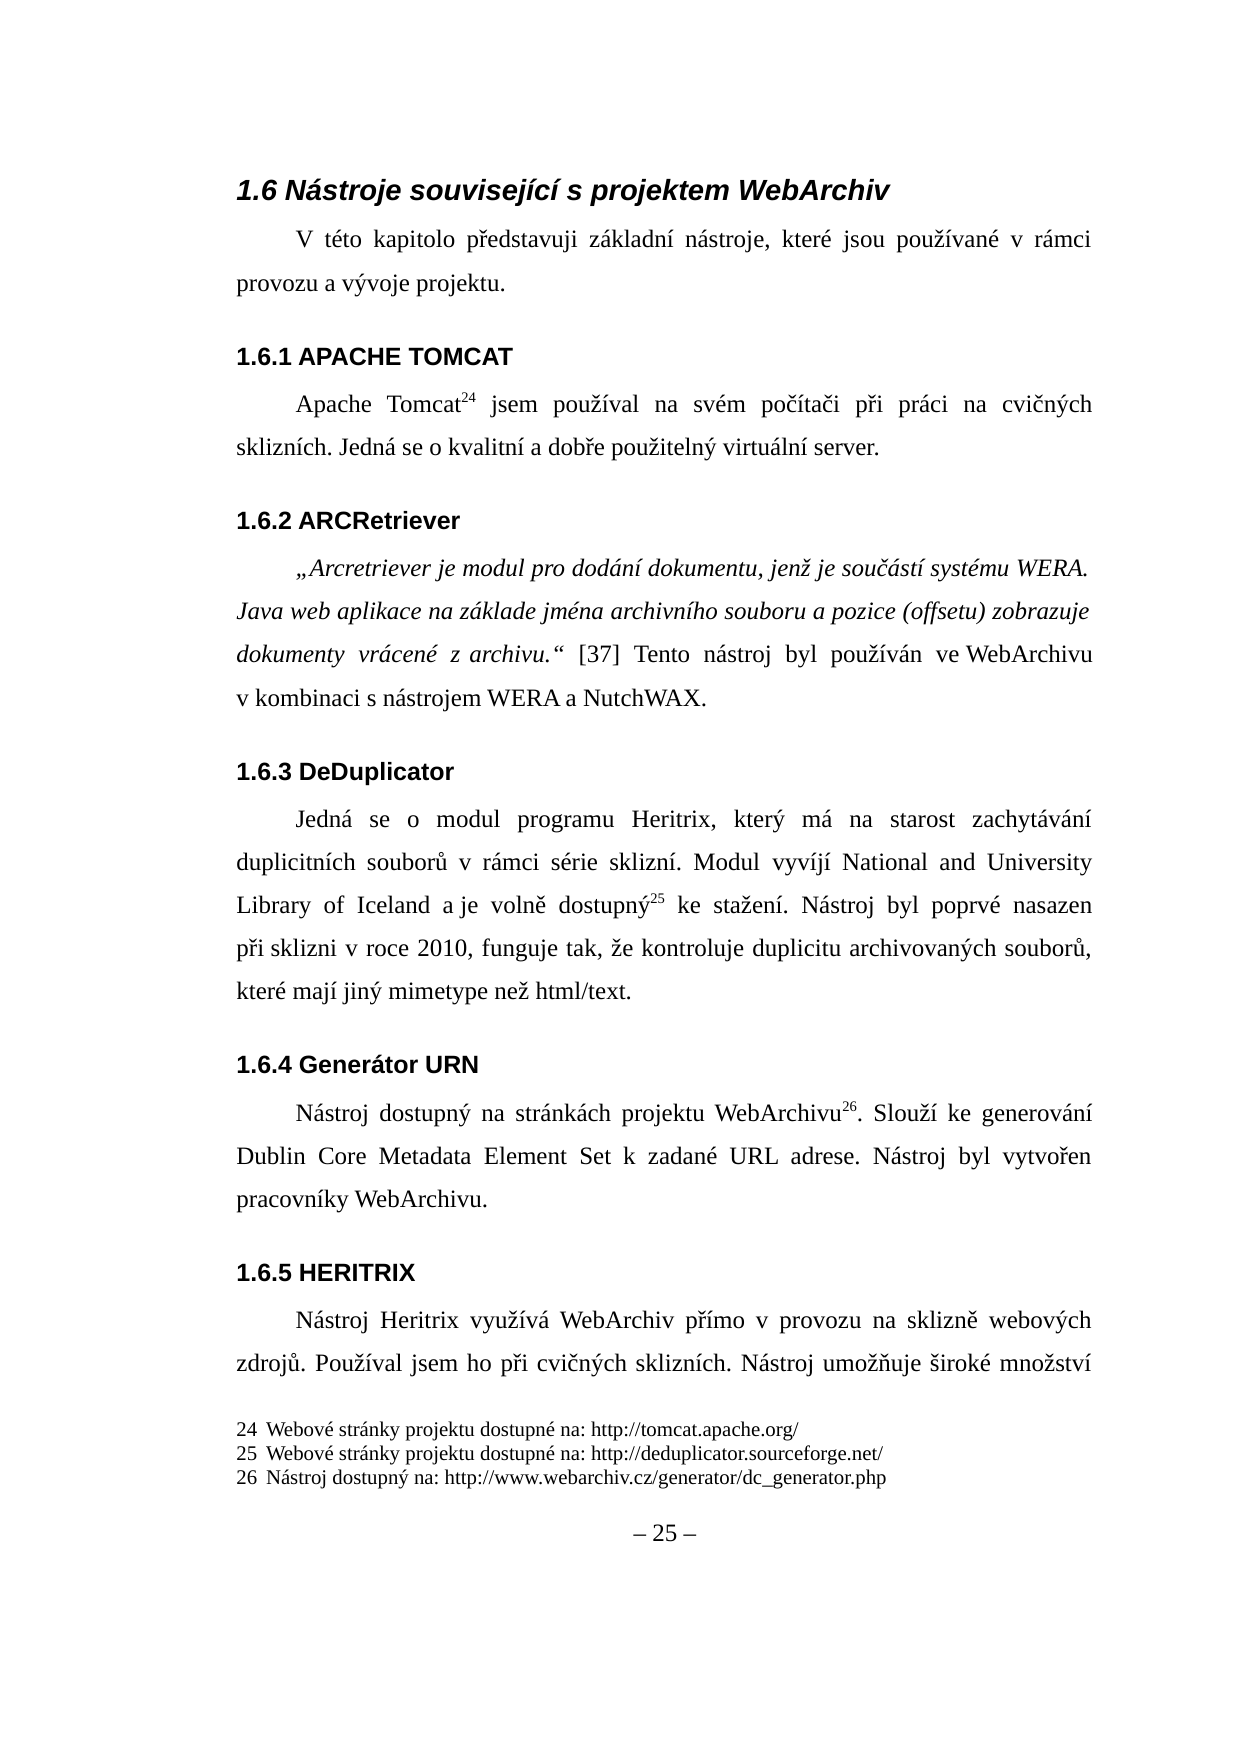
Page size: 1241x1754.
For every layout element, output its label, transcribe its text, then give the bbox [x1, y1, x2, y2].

subtitle 1.6.2 ARCRetriever [236, 506, 1093, 535]
text „Arcretriever je modul pro dodání dokumentu, jenž je součástí systému WERA. Java web aplikace na základe jména archivního souboru a pozice (offsetu) zobrazuje dokumenty vrácené z archivu.“ [37] Tento nástroj byl používán ve WebArchivu v kombinaci s nástrojem WERA a NutchWAX. [236, 553, 1093, 711]
subtitle 1.6.5 HERITRIX [236, 1258, 1093, 1287]
text Apache Tomcat jsem používal na svém počítači při práci na cvičných sklizních. Jedná se o kvalitní a dobře použitelný virtuální server. [236, 389, 1093, 461]
subtitle 1.6.3 DeDuplicator [236, 757, 1093, 786]
subtitle 1.6.4 Generátor URN [236, 1051, 1093, 1079]
text Webové stránky projektu dostupné na: http://deduplicator.sourceforge.net/ [236, 1441, 1093, 1465]
text Nástroj Heritrix využívá WebArchiv přímo v provozu na sklizně webových zdrojů. Používal jsem ho při cvičných sklizních. Nástroj umožňuje široké množství [236, 1305, 1093, 1377]
text Nástroj dostupný na stránkách projektu WebArchivu. Slouží ke generování Dublin Core Metadata Element Set k zadané URL adrese. Nástroj byl vytvořen pracovníky WebArchivu. [236, 1098, 1093, 1213]
text Nástroj dostupný na: http://www.webarchiv.cz/generator/dc_generator.php [236, 1465, 1093, 1489]
text Jedná se o modul programu Heritrix, který má na starost zachytávání duplicitních souborů v rámci série sklizní. Modul vyvíjí National and University Library of Iceland a je volně dostupný ke stažení. Nástroj byl poprvé nasazen při sklizni v roce 2010, funguje tak, že kontroluje duplicitu archivovaných souborů, které mají jiný mimetype než html/text. [236, 804, 1093, 1005]
subtitle 1.6 Nástroje související s projektem WebArchiv [236, 173, 1093, 206]
text V této kapitolo představuji základní nástroje, které jsou používané v rámci provozu a vývoje projektu. [236, 224, 1093, 296]
text Webové stránky projektu dostupné na: http://tomcat.apache.org/ [236, 1417, 1093, 1441]
subtitle 1.6.1 APACHE TOMCAT [236, 342, 1093, 371]
